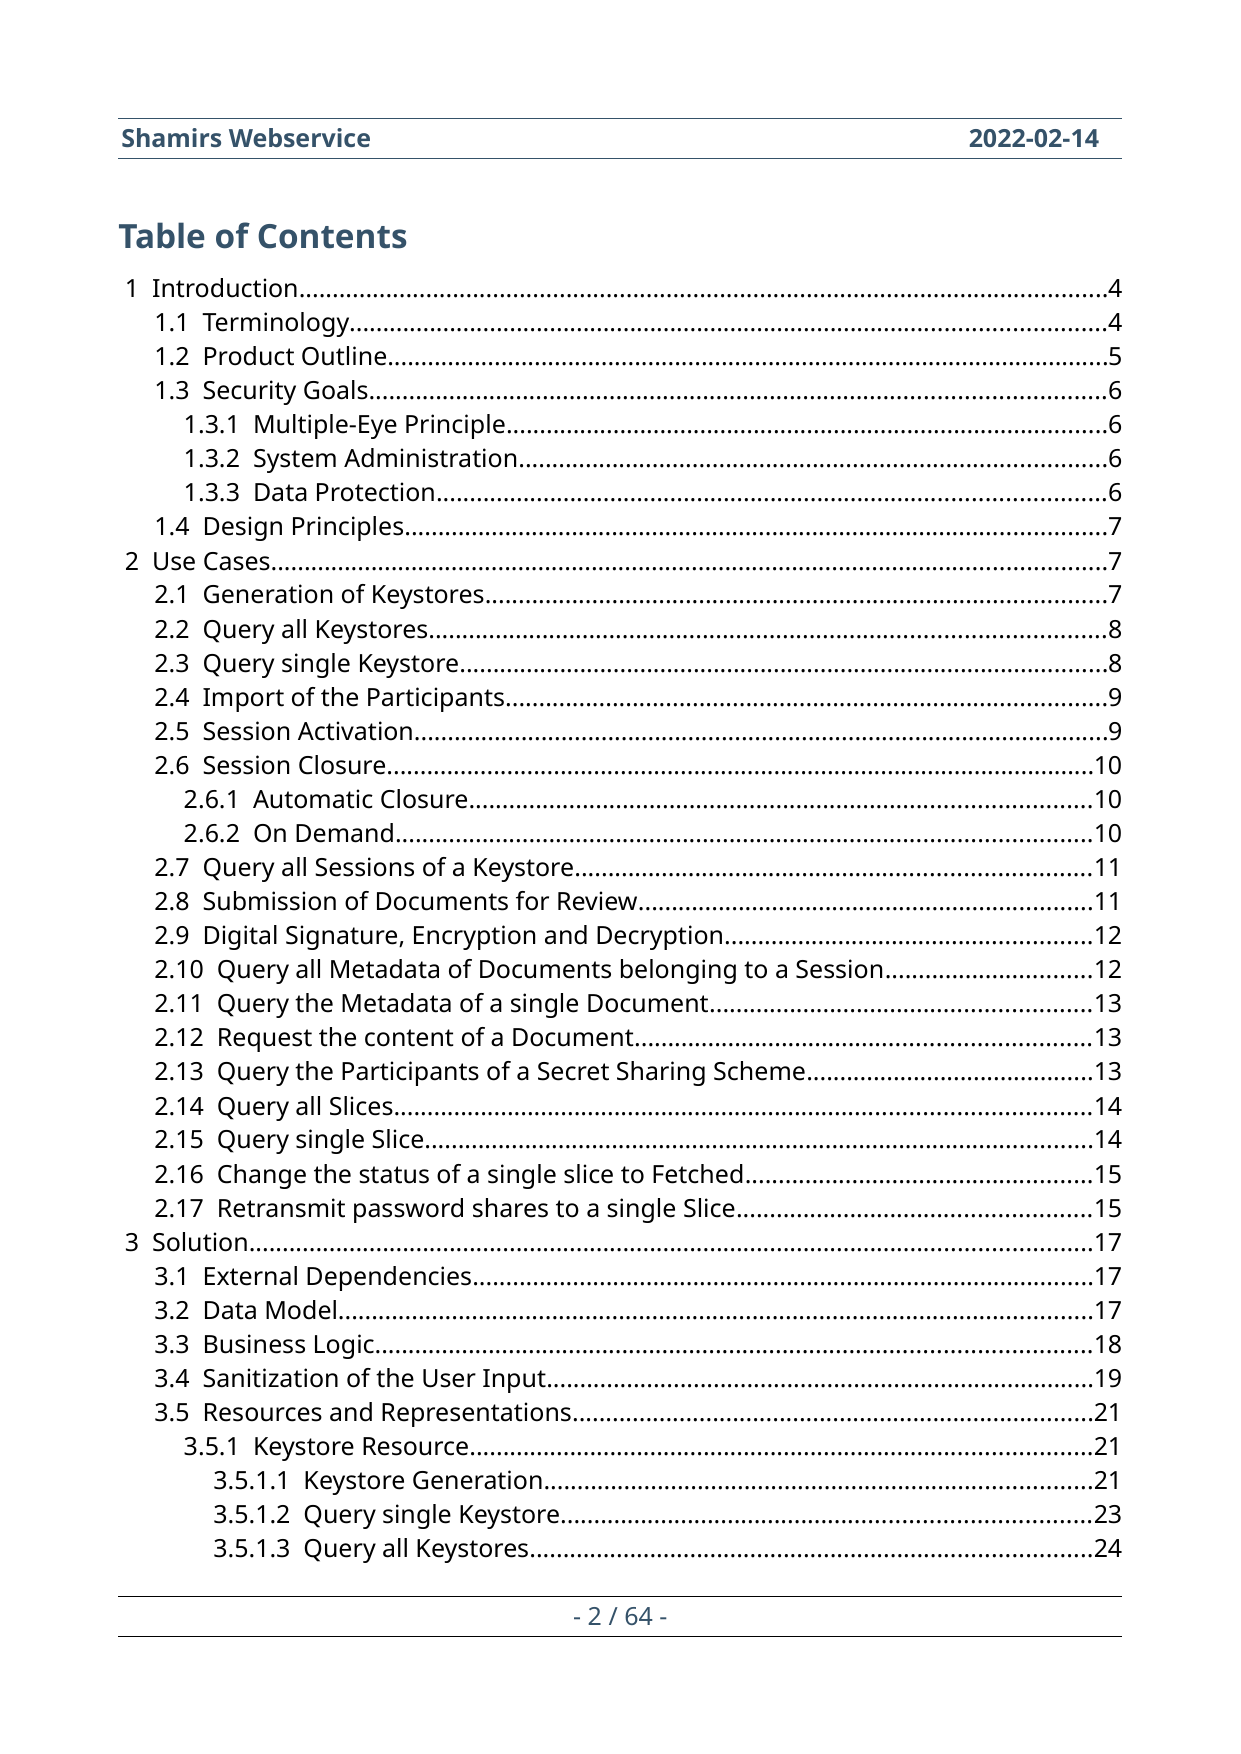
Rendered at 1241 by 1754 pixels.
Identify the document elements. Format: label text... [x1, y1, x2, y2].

text 3.5 Resources and Representations 21 [148, 1395, 1122, 1429]
text 1.3.1 Multiple-Eye Principle 6 [177, 407, 1122, 441]
text 2.10 Query all Metadata of Documents belonging to a Session 12 [148, 952, 1122, 986]
text 2.16 Change the status of a single slice to Fetched 15 [148, 1156, 1122, 1190]
text 3.5.1.3 Query all Keystores 24 [207, 1531, 1122, 1565]
text 2.12 Request the content of a Document 13 [148, 1020, 1122, 1054]
text 3.3 Business Logic 18 [148, 1327, 1122, 1361]
text 3.5.1 Keystore Resource 21 [177, 1429, 1122, 1463]
text 2.3 Query single Keystore 8 [148, 645, 1122, 679]
text 3.4 Sanitization of the User Input 19 [148, 1361, 1122, 1395]
text 2.6.1 Automatic Closure 10 [177, 782, 1122, 816]
text 2.11 Query the Metadata of a single Document 13 [148, 986, 1122, 1020]
text 3.2 Data Model 17 [148, 1292, 1122, 1327]
text 2.9 Digital Signature, Encryption and Decryption 12 [148, 918, 1122, 952]
text 3.1 External Dependencies 17 [148, 1258, 1122, 1292]
text 3.5.1.2 Query single Keystore 23 [207, 1497, 1122, 1531]
text 2 Use Cases 7 [118, 543, 1122, 577]
text 2.8 Submission of Documents for Review 11 [148, 884, 1122, 918]
text 2.17 Retransmit password shares to a single Slice 15 [148, 1190, 1122, 1224]
text 1.3.3 Data Protection 6 [177, 475, 1122, 509]
text 2.6.2 On Demand 10 [177, 816, 1122, 850]
subtitle Table of Contents [118, 213, 1122, 258]
text 1.2 Product Outline 5 [148, 339, 1122, 373]
text 2.6 Session Closure 10 [148, 747, 1122, 782]
text 2.4 Import of the Participants 9 [148, 679, 1122, 713]
text 2.15 Query single Slice 14 [148, 1122, 1122, 1156]
text 1 Introduction 4 [118, 271, 1122, 305]
text 2.14 Query all Slices 14 [148, 1088, 1122, 1122]
text 3 Solution 17 [118, 1224, 1122, 1258]
text 1.3.2 System Administration 6 [177, 441, 1122, 475]
text 1.1 Terminology 4 [148, 305, 1122, 339]
text 3.5.1.1 Keystore Generation 21 [207, 1463, 1122, 1497]
text 2.1 Generation of Keystores 7 [148, 577, 1122, 611]
text 2.2 Query all Keystores 8 [148, 611, 1122, 645]
text 2.5 Session Activation 9 [148, 713, 1122, 747]
text 1.4 Design Principles 7 [148, 509, 1122, 543]
text 2.7 Query all Sessions of a Keystore 11 [148, 850, 1122, 884]
text 1.3 Security Goals 6 [148, 373, 1122, 407]
text 2.13 Query the Participants of a Secret Sharing Scheme 13 [148, 1054, 1122, 1088]
